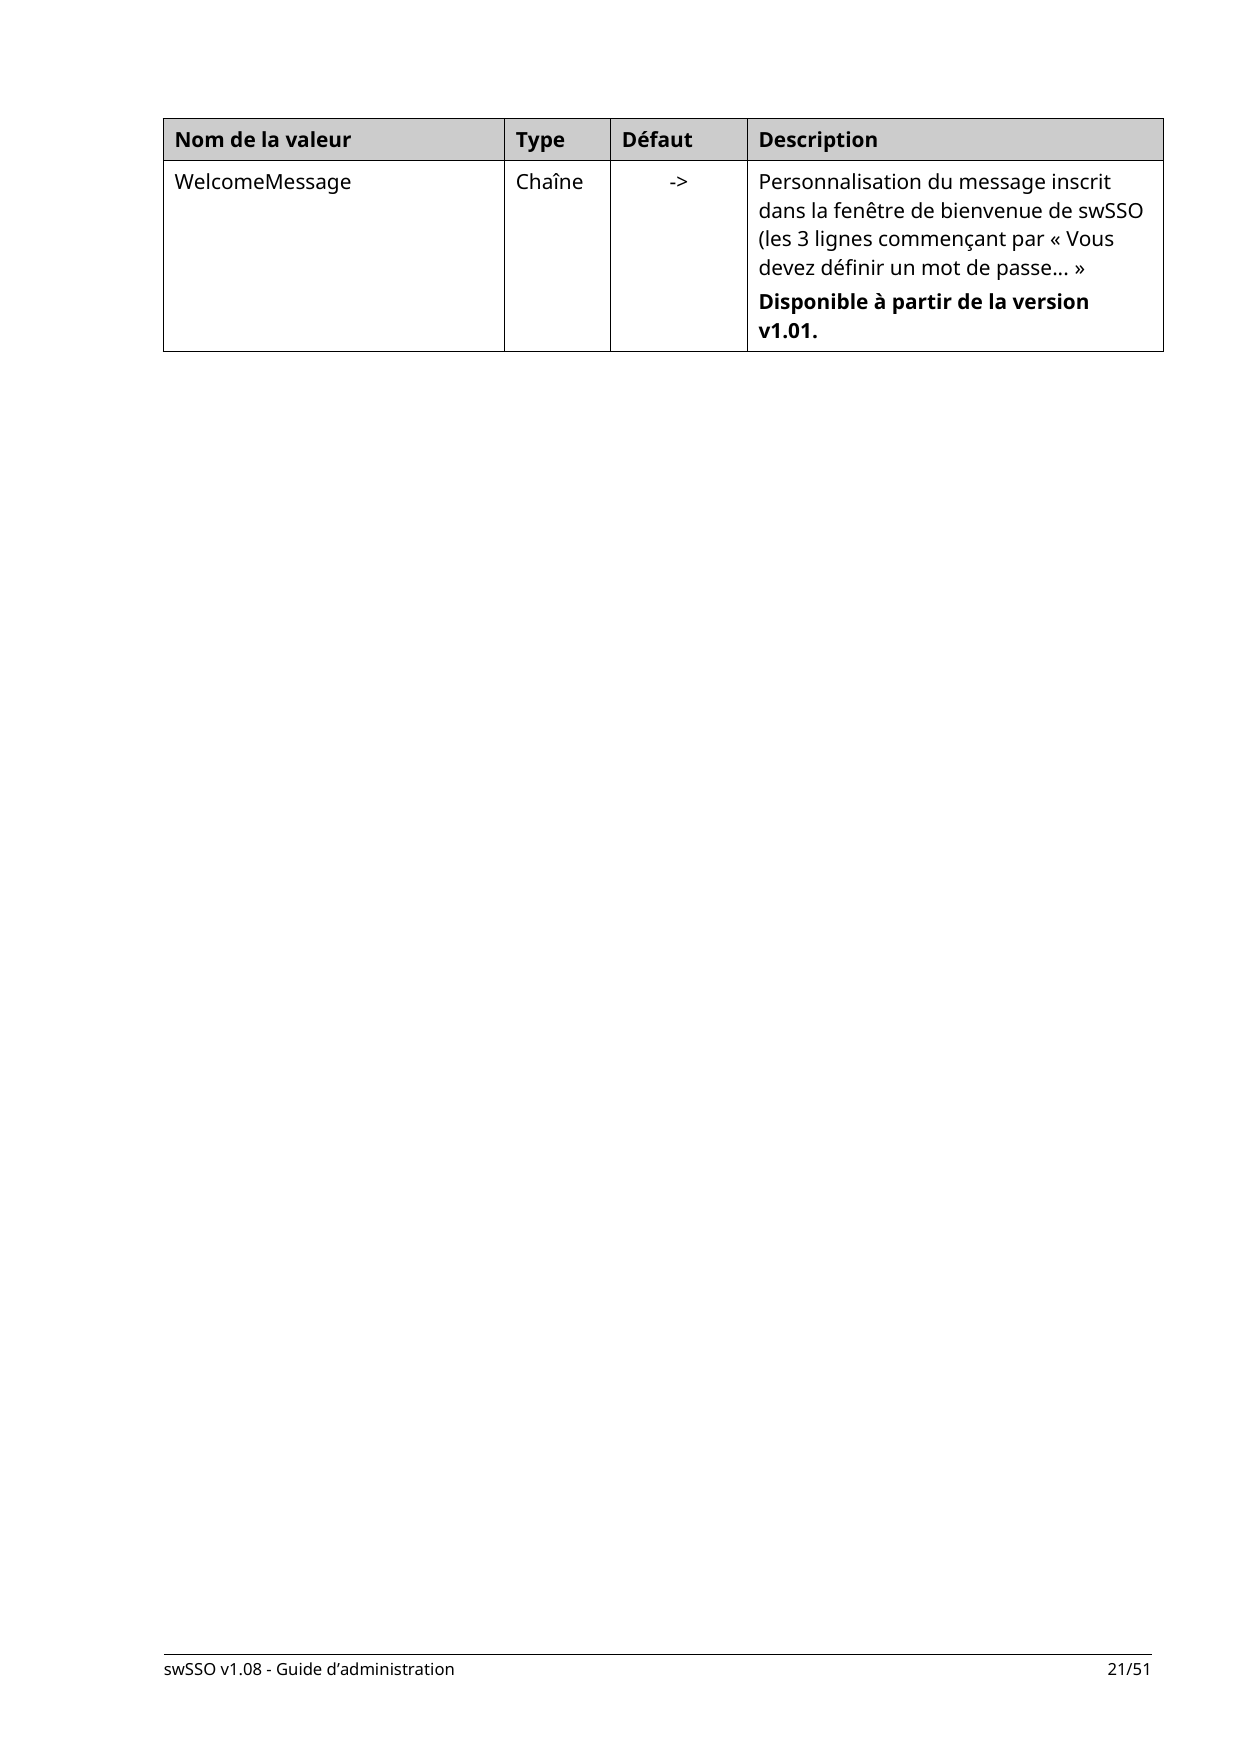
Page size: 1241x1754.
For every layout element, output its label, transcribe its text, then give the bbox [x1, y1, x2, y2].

table_cell -> [611, 161, 747, 351]
table_cell WelcomeMessage [164, 161, 504, 351]
table_cell Personnalisation du message inscrit dans la fenêtre de bienvenue de swSSO (les 3 lignes commençant par « Vous devez définir un mot de passe... » Disponible à partir de la version v1.01. [748, 161, 1163, 351]
table_header Description [748, 119, 1163, 160]
table_header Type [505, 119, 610, 160]
table_header Nom de la valeur [164, 119, 504, 160]
table_header Défaut [611, 119, 747, 160]
table_cell Chaîne [505, 161, 610, 351]
